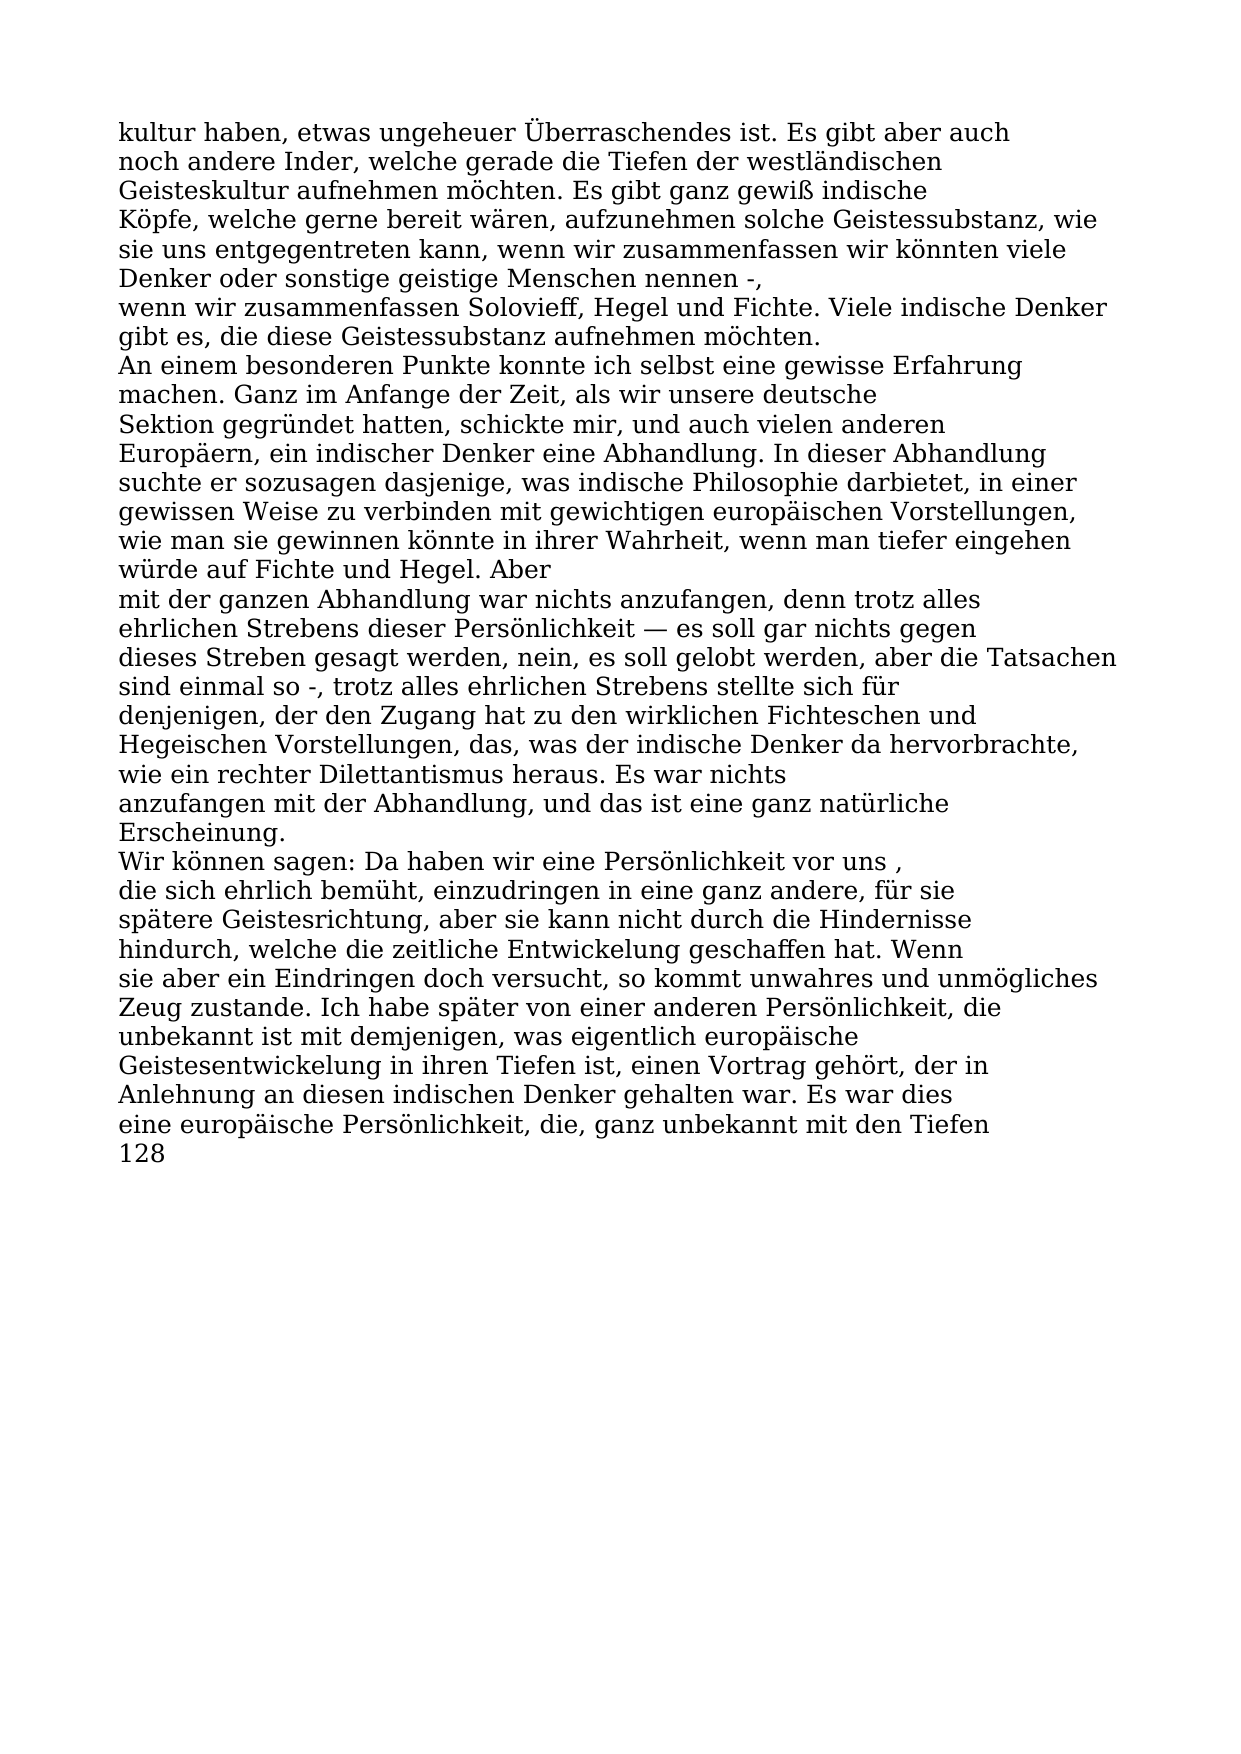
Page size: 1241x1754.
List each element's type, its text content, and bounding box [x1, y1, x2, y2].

text Köpfe, welche gerne bereit wären, aufzunehmen solche Geistessubstanz, wie sie uns entgegentreten kann, wenn wir zusammenfassen wir könnten viele Denker oder sonstige geistige Menschen nennen -, [118, 206, 1122, 293]
text Erscheinung. [118, 818, 1122, 847]
text kultur haben, etwas ungeheuer Überraschendes ist. Es gibt aber auch [118, 118, 1122, 147]
text die sich ehrlich bemüht, einzudringen in eine ganz andere, für sie [118, 876, 1122, 906]
text eine europäische Persönlichkeit, die, ganz unbekannt mit den Tiefen [118, 1110, 1122, 1139]
text Anlehnung an diesen indischen Denker gehalten war. Es war dies [118, 1081, 1122, 1110]
text ehrlichen Strebens dieser Persönlichkeit — es soll gar nichts gegen [118, 614, 1122, 643]
text Geisteskultur aufnehmen möchten. Es gibt ganz gewiß indische [118, 176, 1122, 206]
text 128 [118, 1139, 1122, 1168]
text sie aber ein Eindringen doch versucht, so kommt unwahres und unmögliches Zeug zustande. Ich habe später von einer anderen Persönlichkeit, die unbekannt ist mit demjenigen, was eigentlich europäische [118, 964, 1122, 1051]
text Wir können sagen: Da haben wir eine Persönlichkeit vor uns , [118, 847, 1122, 876]
text anzufangen mit der Abhandlung, und das ist eine ganz natürliche [118, 789, 1122, 818]
text Sektion gegründet hatten, schickte mir, und auch vielen anderen [118, 410, 1122, 439]
text Geistesentwickelung in ihren Tiefen ist, einen Vortrag gehört, der in [118, 1051, 1122, 1081]
text denjenigen, der den Zugang hat zu den wirklichen Fichteschen und [118, 701, 1122, 731]
text noch andere Inder, welche gerade die Tiefen der westländischen [118, 147, 1122, 176]
text wenn wir zusammenfassen Solovieff, Hegel und Fichte. Viele indische Denker gibt es, die diese Geistessubstanz aufnehmen möchten. [118, 293, 1122, 351]
text An einem besonderen Punkte konnte ich selbst eine gewisse Erfahrung machen. Ganz im Anfange der Zeit, als wir unsere deutsche [118, 351, 1122, 410]
text hindurch, welche die zeitliche Entwickelung geschaffen hat. Wenn [118, 935, 1122, 964]
text Hegeischen Vorstellungen, das, was der indische Denker da hervorbrachte, wie ein rechter Dilettantismus heraus. Es war nichts [118, 731, 1122, 789]
text mit der ganzen Abhandlung war nichts anzufangen, denn trotz alles [118, 585, 1122, 614]
text Europäern, ein indischer Denker eine Abhandlung. In dieser Abhandlung suchte er sozusagen dasjenige, was indische Philosophie darbietet, in einer gewissen Weise zu verbinden mit gewichtigen europäischen Vorstellungen, wie man sie gewinnen könnte in ihrer Wahrheit, wenn man tiefer eingehen würde auf Fichte und Hegel. Aber [118, 439, 1122, 585]
text spätere Geistesrichtung, aber sie kann nicht durch die Hindernisse [118, 906, 1122, 935]
text dieses Streben gesagt werden, nein, es soll gelobt werden, aber die Tatsachen sind einmal so -, trotz alles ehrlichen Strebens stellte sich für [118, 643, 1122, 701]
